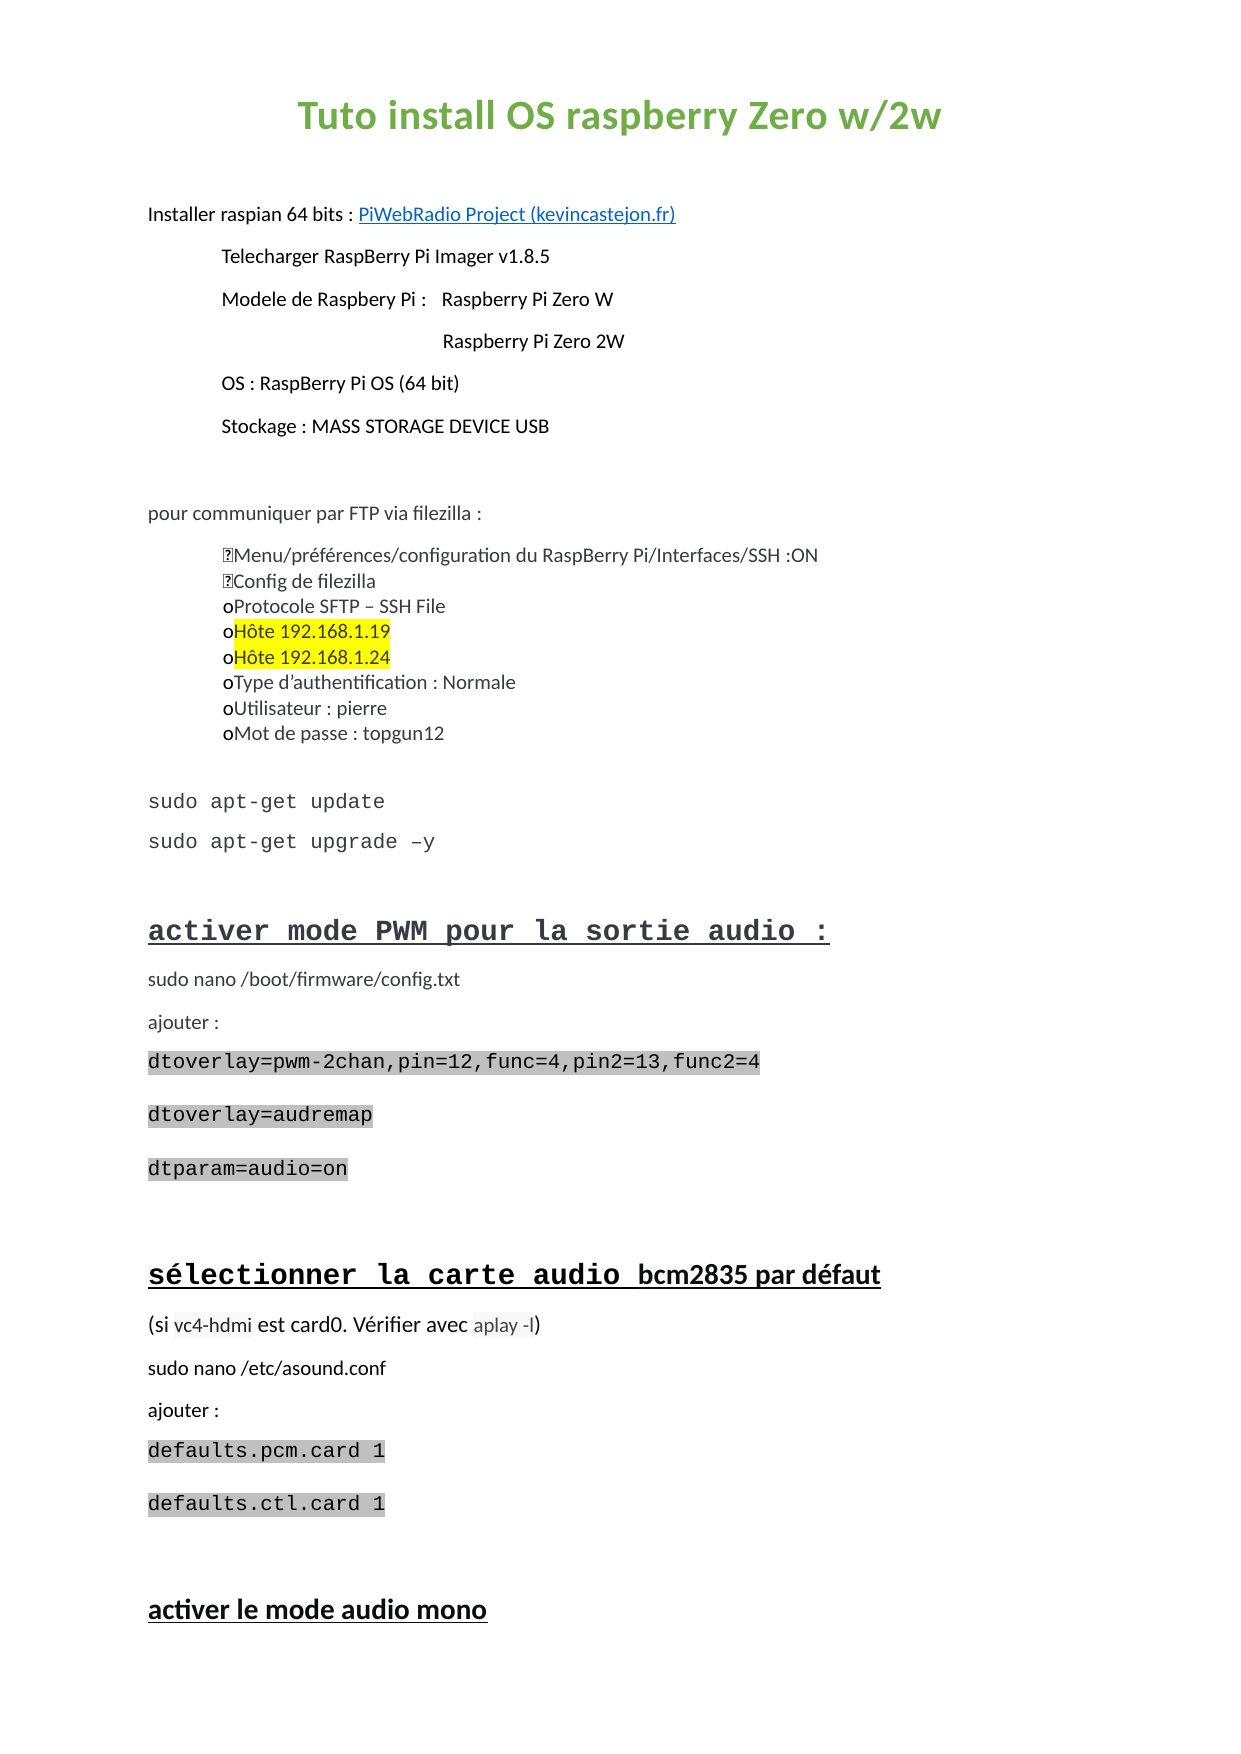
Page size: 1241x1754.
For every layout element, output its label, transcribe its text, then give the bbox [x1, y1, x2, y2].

text defaults.ctl.card 1 [148, 1493, 1093, 1517]
text ajouter : [148, 1397, 1093, 1423]
text Modele de Raspbery Pi : Raspberry Pi Zero W [221, 286, 1093, 311]
list Hôte 192.168.1.19 [223, 619, 1093, 644]
text Telecharger RaspBerry Pi Imager v1.8.5 [221, 244, 1093, 269]
text Installer raspian 64 bits : PiWebRadio Project (kevincastejon.fr) [148, 201, 1093, 227]
list Config de filezilla [223, 568, 1093, 593]
list Protocole SFTP – SSH File [223, 593, 1093, 619]
text dtoverlay=audremap [148, 1104, 1093, 1128]
text sudo nano /boot/firmware/config.txt [148, 967, 1093, 992]
text Raspberry Pi Zero 2W [369, 328, 1093, 354]
text Stockage : MASS STORAGE DEVICE USB [221, 413, 1093, 438]
text dtoverlay=pwm-2chan,pin=12,func=4,pin2=13,func2=4 [148, 1051, 1093, 1075]
text defaults.pcm.card 1 [148, 1439, 1093, 1463]
list Type d’authentification : Normale [223, 669, 1093, 695]
text sudo nano /etc/asound.conf [148, 1355, 1093, 1380]
text ajouter : [148, 1009, 1093, 1034]
text (si vc4-hdmi est card0. Vérifier avec aplay -l) [148, 1310, 1093, 1338]
list Mot de passe : topgun12 [223, 720, 1093, 746]
text activer le mode audio mono [148, 1591, 1093, 1627]
text OS : RaspBerry Pi OS (64 bit) [221, 371, 1093, 396]
list Utilisateur : pierre [223, 695, 1093, 720]
text pour communiquer par FTP via filezilla : [148, 500, 1093, 526]
list Menu/préférences/configuration du RaspBerry Pi/Interfaces/SSH :ON [223, 542, 1093, 568]
text dtparam=audio=on [148, 1158, 1093, 1181]
list Hôte 192.168.1.24 [223, 644, 1093, 669]
text sudo apt-get update [148, 791, 1093, 814]
text Tuto install OS raspberry Zero w/2w [148, 89, 1093, 139]
text sudo apt-get upgrade –y [148, 831, 1093, 855]
text activer mode PWM pour la sortie audio : [148, 917, 1093, 949]
text sélectionner la carte audio bcm2835 par défaut [148, 1256, 1093, 1293]
